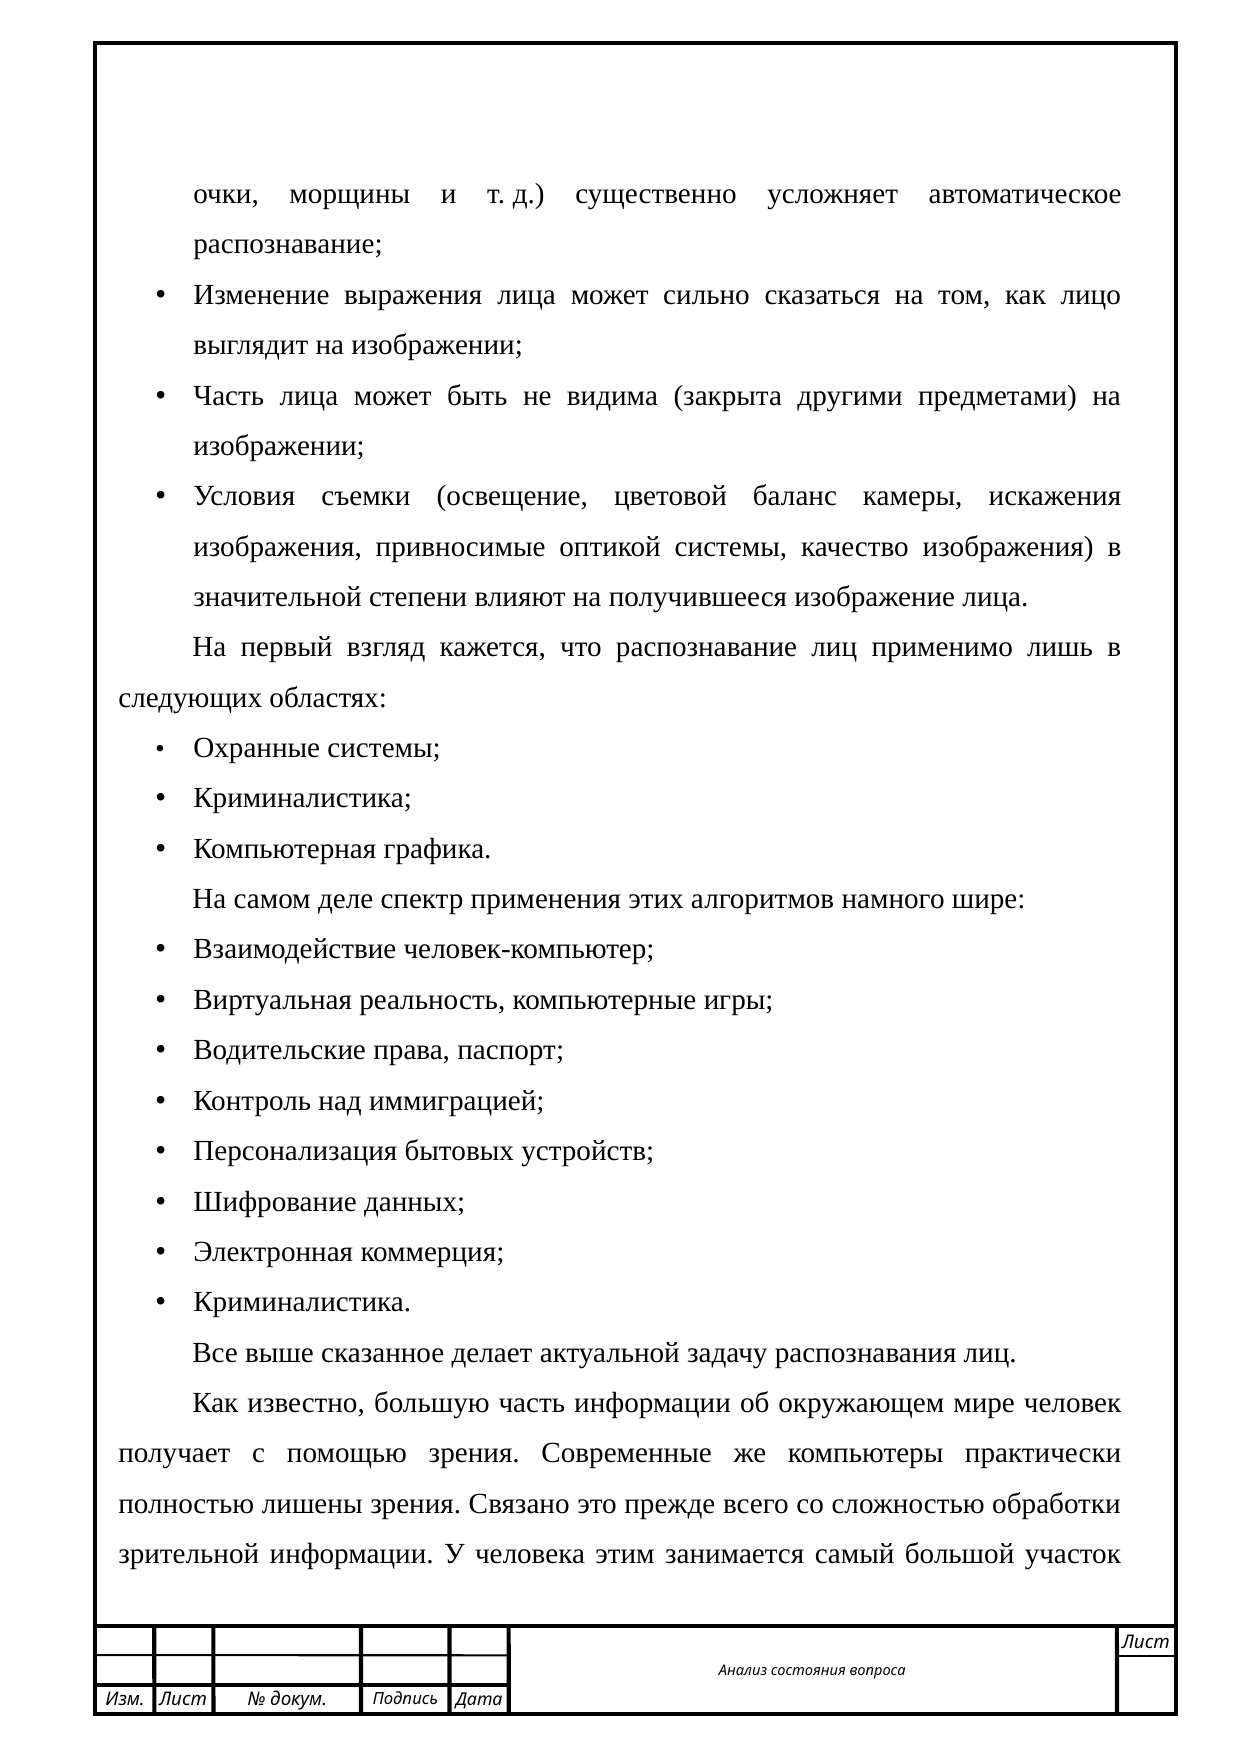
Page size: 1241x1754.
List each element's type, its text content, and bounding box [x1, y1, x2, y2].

list Взаимодействие человек-компьютер; [156, 932, 1122, 965]
list Виртуальная реальность, компьютерные игры; [156, 982, 1122, 1016]
list Часть лица может быть не видима (закрыта другими предметами) на изображении; [156, 378, 1122, 462]
list Электронная коммерция; [156, 1234, 1122, 1268]
list очки, морщины и т. д.) существенно усложняет автоматическое распознавание; [156, 176, 1122, 260]
list Изменение выражения лица может сильно сказаться на том, как лицо выглядит на изображении; [156, 277, 1122, 361]
list Компьютерная графика. [156, 831, 1122, 864]
list Водительские права, паспорт; [156, 1032, 1122, 1066]
list Шифрование данных; [156, 1184, 1122, 1217]
list Контроль над иммиграцией; [156, 1083, 1122, 1116]
text Как известно, большую часть информации об окружающем мире человек получает с помощью зрения. Современные же компьютеры практически полностью лишены зрения. Связано это прежде всего со сложностью обработки зрительной информации. У человека этим занимается самый большой участок [118, 1385, 1122, 1570]
text На первый взгляд кажется, что распознавание лиц применимо лишь в следующих областях: [118, 629, 1122, 713]
text Все выше сказанное делает актуальной задачу распознавания лиц. [118, 1335, 1122, 1368]
list Криминалистика. [156, 1284, 1122, 1318]
list Охранные системы; [156, 730, 1122, 764]
list Криминалистика; [156, 780, 1122, 814]
list Персонализация бытовых устройств; [156, 1133, 1122, 1167]
text На самом деле спектр применения этих алгоритмов намного шире: [118, 881, 1122, 915]
list Условия съемки (освещение, цветовой баланс камеры, искажения изображения, привносимые оптикой системы, качество изображения) в значительной степени влияют на получившееся изображение лица. [156, 478, 1122, 613]
